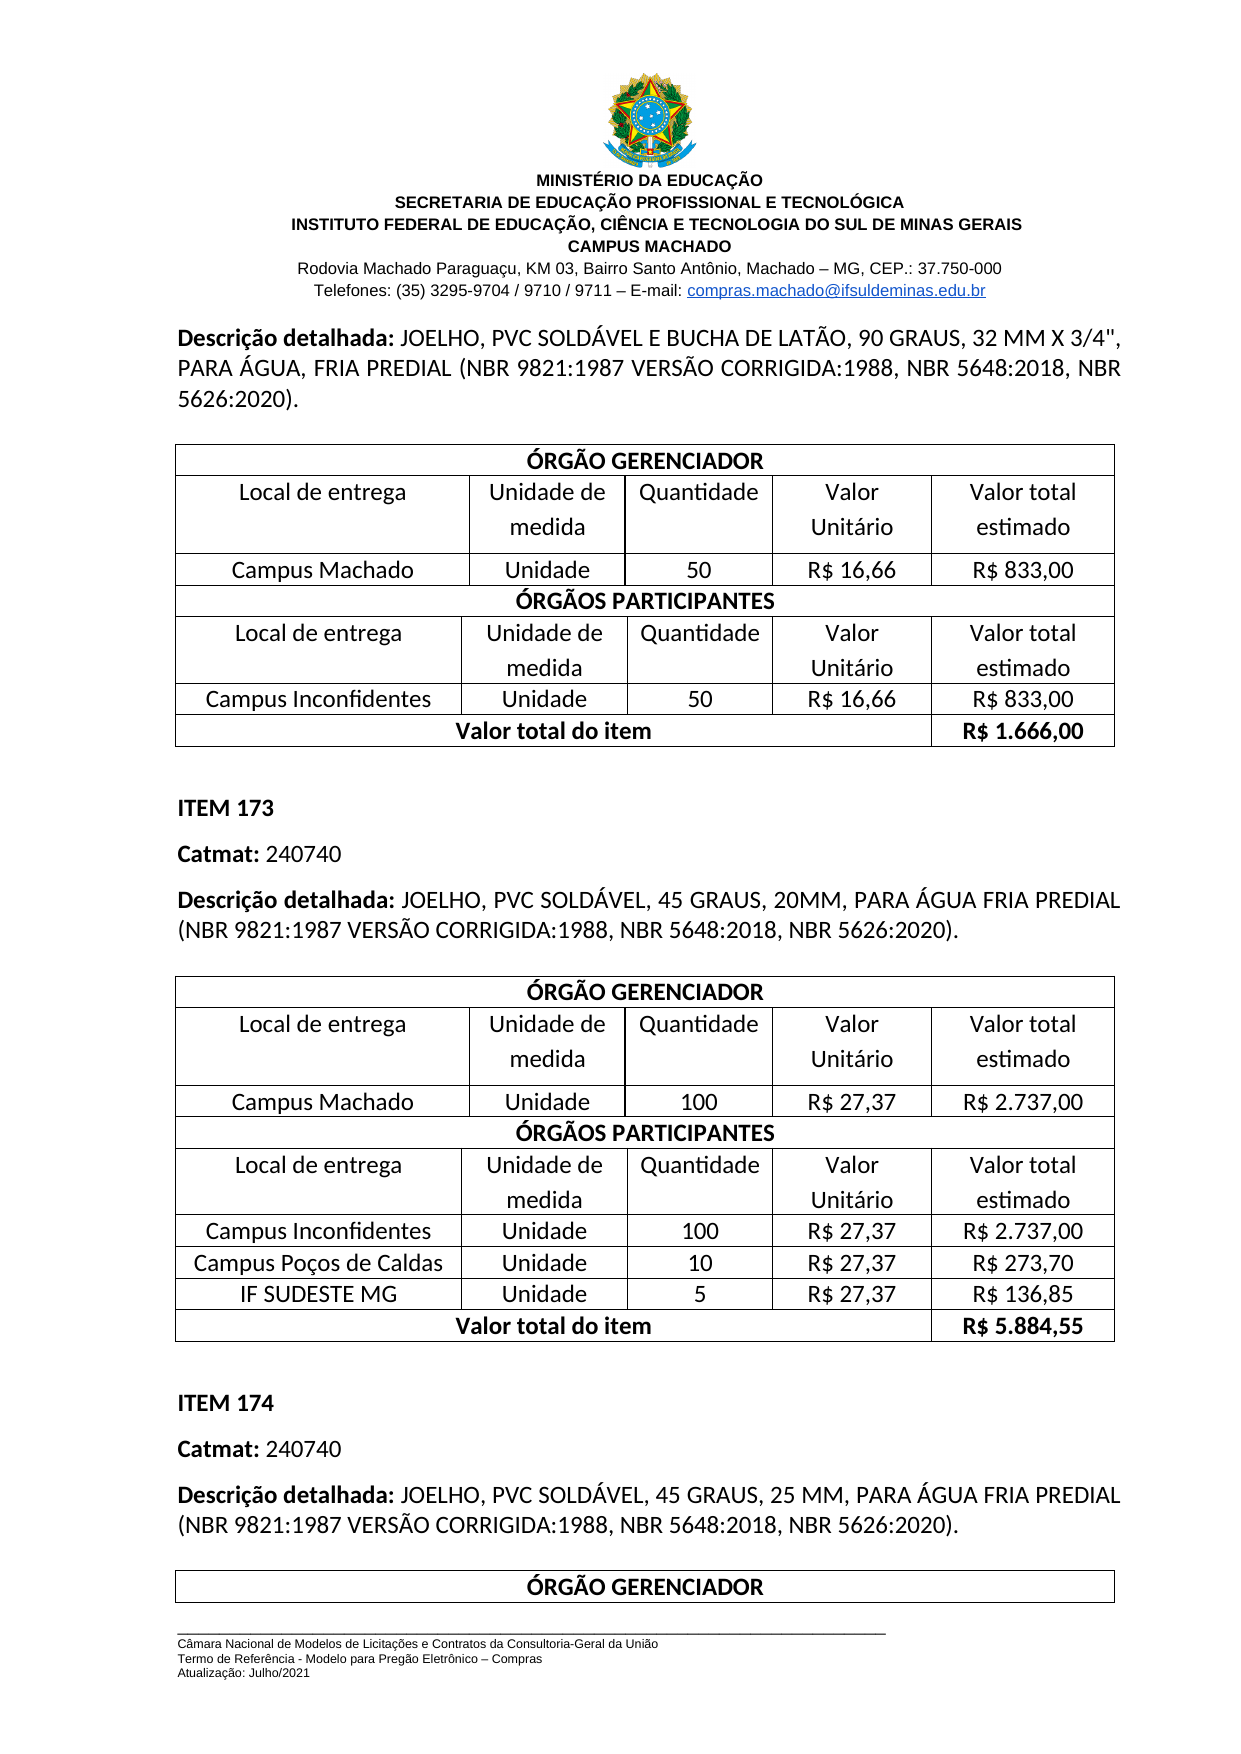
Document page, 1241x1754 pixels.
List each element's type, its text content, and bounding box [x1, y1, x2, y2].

table_cell Valor total estimado [932, 1149, 1114, 1214]
table_cell 100 [628, 1215, 772, 1246]
table_cell 100 [626, 1086, 772, 1116]
table_header ÓRGÃO GERENCIADOR [176, 977, 1114, 1007]
table_header ÓRGÃO GERENCIADOR [176, 445, 1114, 475]
table_cell ÓRGÃOS PARTICIPANTES [176, 586, 1114, 616]
table_cell R$ 27,37 [773, 1215, 931, 1246]
table_cell Unidade [462, 684, 627, 714]
text ITEM 173 [177, 792, 1122, 823]
table_cell R$ 27,37 [773, 1279, 931, 1309]
table_cell Quantidade [628, 1149, 772, 1214]
table_cell Campus Inconfidentes [176, 684, 461, 714]
table_cell Unidade [462, 1247, 627, 1277]
table_cell Unidade [470, 554, 624, 584]
table_cell R$ 833,00 [932, 684, 1114, 714]
table_cell R$ 1.666,00 [932, 715, 1114, 746]
table_cell R$ 16,66 [773, 684, 931, 714]
table_cell Unidade de medida [462, 1149, 627, 1214]
table_cell Valor Unitário [773, 1149, 931, 1214]
table_header ÓRGÃO GERENCIADOR [176, 1571, 1114, 1602]
table_cell Quantidade [628, 617, 772, 683]
text Catmat: 240740 [177, 1433, 1122, 1463]
table_cell Unidade de medida [462, 617, 627, 683]
table_cell Campus Poços de Caldas [176, 1247, 461, 1277]
table_cell 10 [628, 1247, 772, 1277]
table_cell Quantidade [626, 476, 772, 553]
table_cell Campus Machado [176, 1086, 469, 1116]
text Descrição detalhada: JOELHO, PVC SOLDÁVEL E BUCHA DE LATÃO, 90 GRAUS, 32 MM X 3/4", PARA ÁGUA, FRIA PREDIAL (NBR 9821:1987 VERSÃO CORRIGIDA:1988, NBR 5648:2018, NBR 5626:2020). [177, 322, 1122, 413]
table_cell Valor total estimado [932, 476, 1114, 553]
table_cell R$ 27,37 [773, 1086, 931, 1116]
table_cell ÓRGÃOS PARTICIPANTES [176, 1117, 1114, 1148]
table_cell Local de entrega [176, 476, 469, 553]
table_cell Local de entrega [176, 617, 461, 683]
table_cell Local de entrega [176, 1008, 469, 1084]
text Descrição detalhada: JOELHO, PVC SOLDÁVEL, 45 GRAUS, 20MM, PARA ÁGUA FRIA PREDIAL (NBR 9821:1987 VERSÃO CORRIGIDA:1988, NBR 5648:2018, NBR 5626:2020). [177, 884, 1122, 945]
picture [643, 163, 658, 168]
table_cell R$ 27,37 [773, 1247, 931, 1277]
table_cell Unidade de medida [470, 1008, 624, 1084]
table_cell Quantidade [626, 1008, 772, 1084]
picture [603, 73, 697, 168]
table_cell Unidade de medida [470, 476, 624, 553]
table_cell R$ 5.884,55 [932, 1310, 1114, 1341]
table_cell R$ 16,66 [773, 554, 931, 584]
picture [669, 149, 680, 155]
table_cell Valor Unitário [773, 617, 931, 683]
table_cell Valor total estimado [932, 1008, 1114, 1084]
table_cell R$ 833,00 [932, 554, 1114, 584]
table_cell Valor total estimado [932, 617, 1114, 683]
table_cell Local de entrega [176, 1149, 461, 1214]
text ITEM 174 [177, 1387, 1122, 1418]
table_cell 5 [628, 1279, 772, 1309]
table_cell Campus Inconfidentes [176, 1215, 461, 1246]
table_cell R$ 136,85 [932, 1279, 1114, 1309]
table_cell Unidade [462, 1215, 627, 1246]
table_cell Valor Unitário [773, 1008, 931, 1084]
table_cell Unidade [462, 1279, 627, 1309]
table_cell Valor Unitário [773, 476, 931, 553]
table_cell R$ 2.737,00 [932, 1086, 1114, 1116]
table_cell Valor total do item [176, 715, 931, 746]
table_cell Campus Machado [176, 554, 469, 584]
table_cell 50 [628, 684, 772, 714]
table_cell 50 [626, 554, 772, 584]
text Catmat: 240740 [177, 838, 1122, 869]
text Descrição detalhada: JOELHO, PVC SOLDÁVEL, 45 GRAUS, 25 MM, PARA ÁGUA FRIA PREDIAL (NBR 9821:1987 VERSÃO CORRIGIDA:1988, NBR 5648:2018, NBR 5626:2020). [177, 1479, 1122, 1540]
table_cell Unidade [470, 1086, 624, 1116]
table_cell R$ 2.737,00 [932, 1215, 1114, 1246]
table_cell IF SUDESTE MG [176, 1279, 461, 1309]
table_cell Valor total do item [176, 1310, 931, 1341]
table_cell R$ 273,70 [932, 1247, 1114, 1277]
